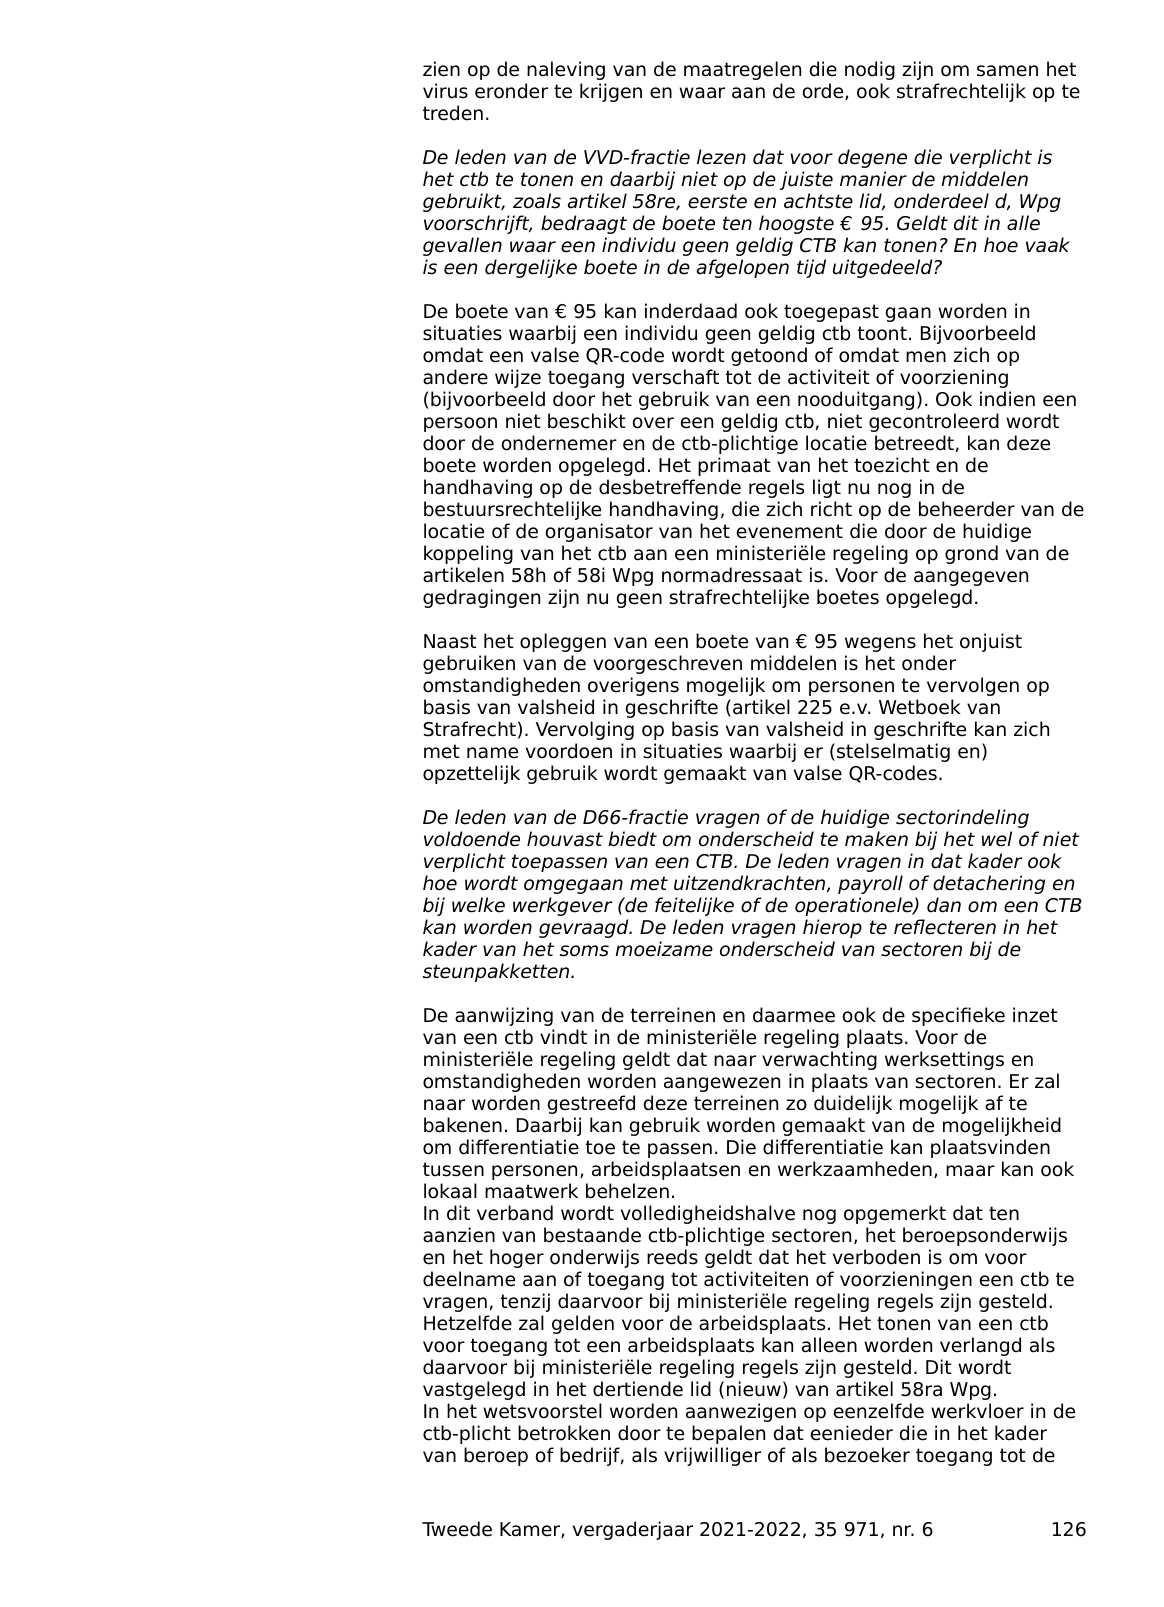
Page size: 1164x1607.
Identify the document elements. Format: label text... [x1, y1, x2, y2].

text De aanwijzing van de terreinen en daarmee ook de specifieke inzet van een ctb vindt in de ministeriële regeling plaats. Voor de ministeriële regeling geldt dat naar verwachting werksettings en omstandigheden worden aangewezen in plaats van sectoren. Er zal naar worden gestreefd deze terreinen zo duidelijk mogelijk af te bakenen. Daarbij kan gebruik worden gemaakt van de mogelijkheid om differentiatie toe te passen. Die differentiatie kan plaatsvinden tussen personen, arbeidsplaatsen en werkzaamheden, maar kan ook lokaal maatwerk behelzen. [422, 1005, 1087, 1203]
text Naast het opleggen van een boete van € 95 wegens het onjuist gebruiken van de voorgeschreven middelen is het onder omstandigheden overigens mogelijk om personen te vervolgen op basis van valsheid in geschrifte (artikel 225 e.v. Wetboek van Strafrecht). Vervolging op basis van valsheid in geschrifte kan zich met name voordoen in situaties waarbij er (stelselmatig en) opzettelijk gebruik wordt gemaakt van valse QR-codes. [422, 631, 1087, 785]
text De leden van de D66-fractie vragen of de huidige sectorindeling voldoende houvast biedt om onderscheid te maken bij het wel of niet verplicht toepassen van een CTB. De leden vragen in dat kader ook hoe wordt omgegaan met uitzendkrachten, payroll of detachering en bij welke werkgever (de feitelijke of de operationele) dan om een CTB kan worden gevraagd. De leden vragen hierop te reflecteren in het kader van het soms moeizame onderscheid van sectoren bij de steunpakketten. [422, 807, 1087, 983]
text De boete van € 95 kan inderdaad ook toegepast gaan worden in situaties waarbij een individu geen geldig ctb toont. Bijvoorbeeld omdat een valse QR-code wordt getoond of omdat men zich op andere wijze toegang verschaft tot de activiteit of voorziening (bijvoorbeeld door het gebruik van een nooduitgang). Ook indien een persoon niet beschikt over een geldig ctb, niet gecontroleerd wordt door de ondernemer en de ctb-plichtige locatie betreedt, kan deze boete worden opgelegd. Het primaat van het toezicht en de handhaving op de desbetreffende regels ligt nu nog in de bestuursrechtelijke handhaving, die zich richt op de beheerder van de locatie of de organisator van het evenement die door de huidige koppeling van het ctb aan een ministeriële regeling op grond van de artikelen 58h of 58i Wpg normadressaat is. Voor de aangegeven gedragingen zijn nu geen strafrechtelijke boetes opgelegd. [422, 301, 1087, 609]
text De leden van de VVD-fractie lezen dat voor degene die verplicht is het ctb te tonen en daarbij niet op de juiste manier de middelen gebruikt, zoals artikel 58re, eerste en achtste lid, onderdeel d, Wpg voorschrijft, bedraagt de boete ten hoogste € 95. Geldt dit in alle gevallen waar een individu geen geldig CTB kan tonen? En hoe vaak is een dergelijke boete in de afgelopen tijd uitgedeeld? [422, 147, 1087, 279]
text In dit verband wordt volledigheidshalve nog opgemerkt dat ten aanzien van bestaande ctb-plichtige sectoren, het beroepsonderwijs en het hoger onderwijs reeds geldt dat het verboden is om voor deelname aan of toegang tot activiteiten of voorzieningen een ctb te vragen, tenzij daarvoor bij ministeriële regeling regels zijn gesteld. Hetzelfde zal gelden voor de arbeidsplaats. Het tonen van een ctb voor toegang tot een arbeidsplaats kan alleen worden verlangd als daarvoor bij ministeriële regeling regels zijn gesteld. Dit wordt vastgelegd in het dertiende lid (nieuw) van artikel 58ra Wpg. [422, 1203, 1087, 1401]
text In het wetsvoorstel worden aanwezigen op eenzelfde werkvloer in de ctb-plicht betrokken door te bepalen dat eenieder die in het kader van beroep of bedrijf, als vrijwilliger of als bezoeker toegang tot de [422, 1401, 1087, 1467]
text zien op de naleving van de maatregelen die nodig zijn om samen het virus eronder te krijgen en waar aan de orde, ook strafrechtelijk op te treden. [422, 59, 1087, 125]
